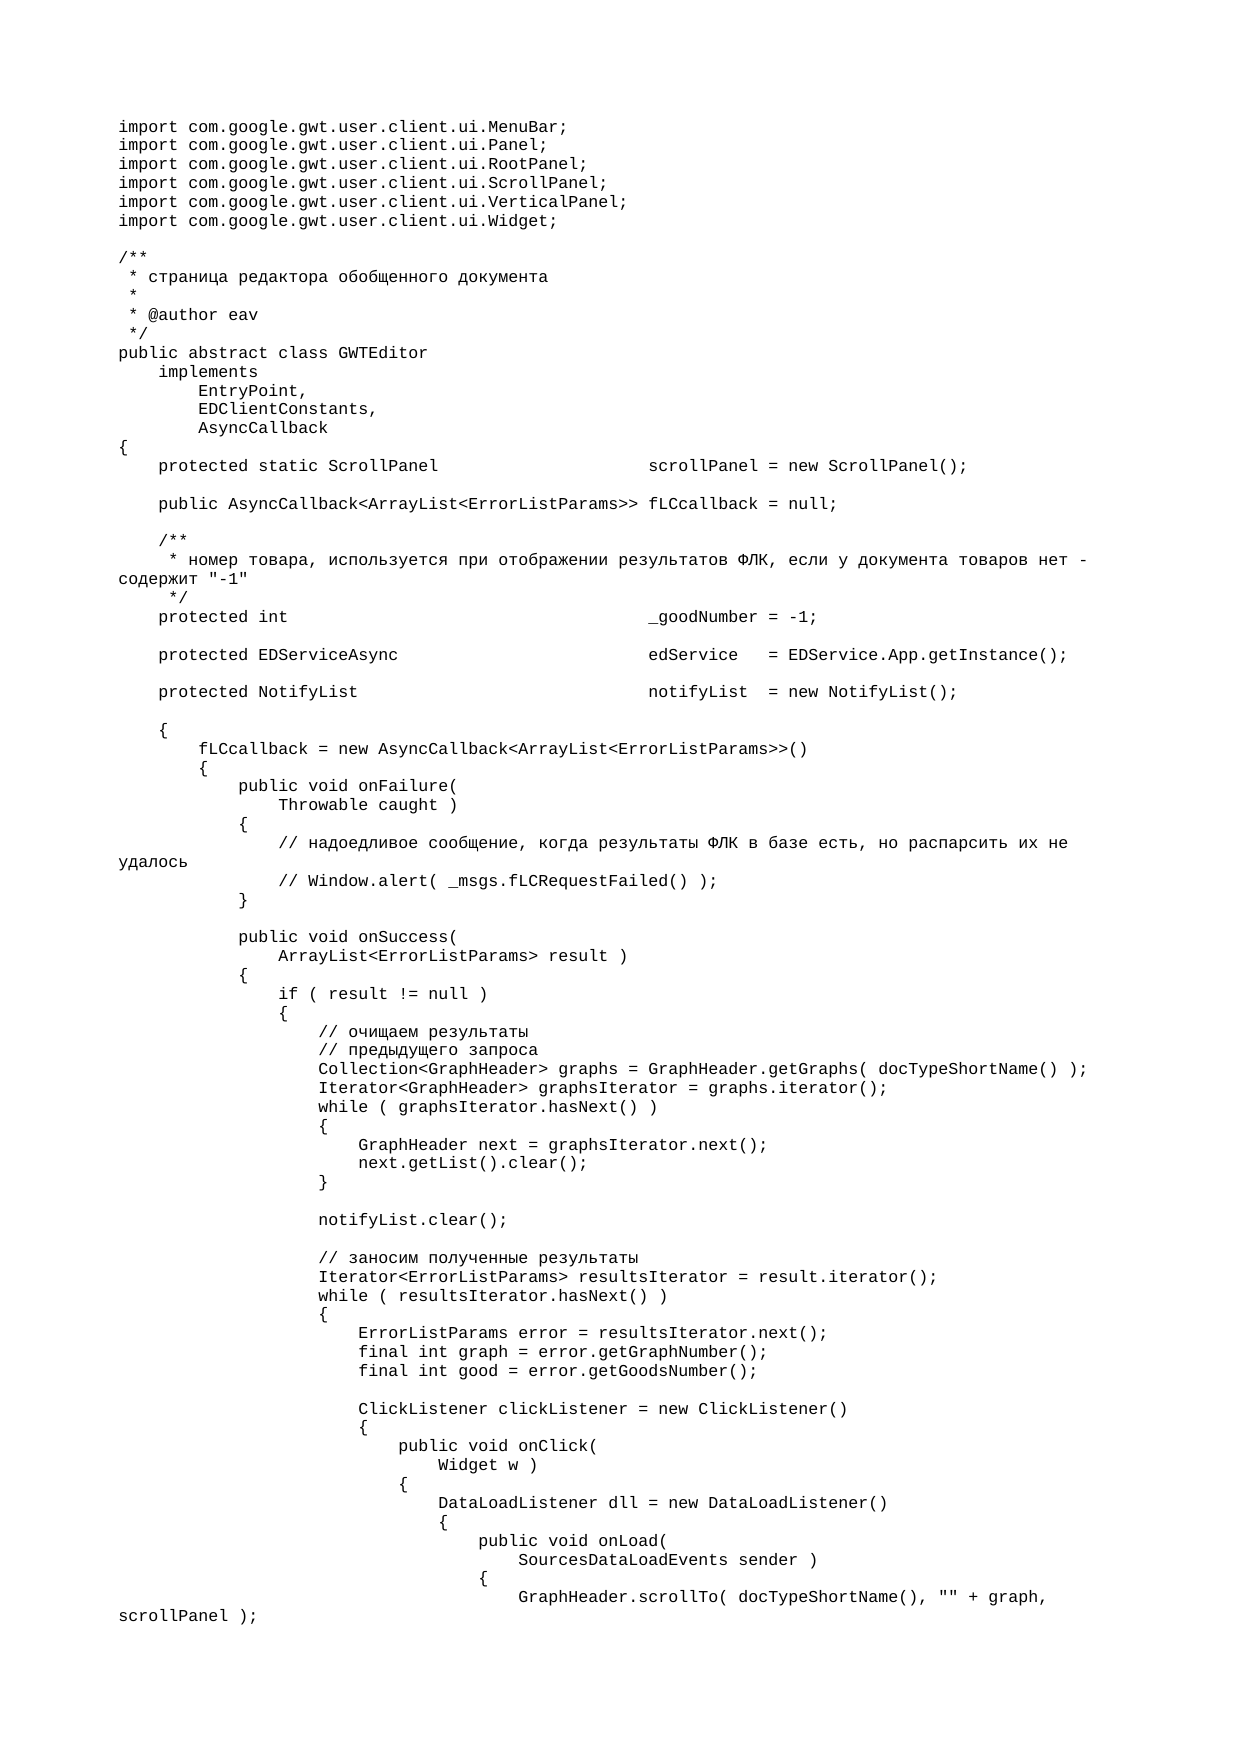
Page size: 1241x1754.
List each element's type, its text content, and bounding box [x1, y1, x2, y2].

text notifyList.clear(); [118, 1212, 1122, 1231]
text Widget w ) [118, 1457, 1122, 1476]
text } [118, 891, 1122, 910]
text { [118, 1570, 1122, 1589]
text */ [118, 589, 1122, 608]
text { [118, 759, 1122, 778]
text Iterator<GraphHeader> graphsIterator = graphs.iterator(); [118, 1080, 1122, 1098]
text { [118, 439, 1122, 457]
text GraphHeader next = graphsIterator.next(); [118, 1136, 1122, 1155]
text DataLoadListener dll = new DataLoadListener() [118, 1494, 1122, 1513]
text { [118, 1004, 1122, 1023]
text { [118, 816, 1122, 834]
text while ( graphsIterator.hasNext() ) [118, 1098, 1122, 1117]
text fLCcallback = new AsyncCallback<ArrayList<ErrorListParams>>() [118, 740, 1122, 759]
text // заносим полученные результаты [118, 1249, 1122, 1268]
text * номер товара, используется при отображении результатов ФЛК, если у документа товаров нет - содержит "-1" [118, 552, 1122, 589]
text Iterator<ErrorListParams> resultsIterator = result.iterator(); [118, 1268, 1122, 1287]
text protected NotifyList notifyList = new NotifyList(); [118, 684, 1122, 703]
text implements [118, 363, 1122, 382]
text { [118, 1306, 1122, 1325]
text import com.google.gwt.user.client.ui.MenuBar; [118, 118, 1122, 137]
text public abstract class GWTEditor [118, 344, 1122, 363]
text { [118, 1476, 1122, 1494]
text EntryPoint, [118, 382, 1122, 401]
text /** [118, 250, 1122, 269]
text final int good = error.getGoodsNumber(); [118, 1362, 1122, 1381]
text if ( result != null ) [118, 985, 1122, 1004]
text * [118, 288, 1122, 307]
text // очищаем результаты [118, 1023, 1122, 1042]
text ErrorListParams error = resultsIterator.next(); [118, 1325, 1122, 1344]
text AsyncCallback [118, 420, 1122, 439]
text public void onClick( [118, 1438, 1122, 1457]
text protected EDServiceAsync edService = EDService.App.getInstance(); [118, 646, 1122, 665]
text { [118, 1117, 1122, 1136]
text public void onSuccess( [118, 929, 1122, 948]
text GraphHeader.scrollTo( docTypeShortName(), "" + graph, scrollPanel ); [118, 1589, 1122, 1626]
text ArrayList<ErrorListParams> result ) [118, 948, 1122, 967]
text // предыдущего запроса [118, 1042, 1122, 1061]
text public void onFailure( [118, 778, 1122, 797]
text import com.google.gwt.user.client.ui.VerticalPanel; [118, 193, 1122, 212]
text SourcesDataLoadEvents sender ) [118, 1551, 1122, 1570]
text public AsyncCallback<ArrayList<ErrorListParams>> fLCcallback = null; [118, 495, 1122, 514]
text next.getList().clear(); [118, 1155, 1122, 1174]
text protected int _goodNumber = -1; [118, 608, 1122, 627]
text */ [118, 326, 1122, 344]
text public void onLoad( [118, 1532, 1122, 1551]
text } [118, 1174, 1122, 1193]
text { [118, 967, 1122, 985]
text final int graph = error.getGraphNumber(); [118, 1344, 1122, 1362]
text import com.google.gwt.user.client.ui.RootPanel; [118, 156, 1122, 175]
text // Window.alert( _msgs.fLCRequestFailed() ); [118, 872, 1122, 891]
text * @author eav [118, 307, 1122, 326]
text /** [118, 533, 1122, 552]
text // надоедливое сообщение, когда результаты ФЛК в базе есть, но распарсить их не удалось [118, 834, 1122, 872]
text EDClientConstants, [118, 401, 1122, 420]
text { [118, 1419, 1122, 1438]
text { [118, 1513, 1122, 1532]
text ClickListener clickListener = new ClickListener() [118, 1400, 1122, 1419]
text while ( resultsIterator.hasNext() ) [118, 1287, 1122, 1306]
text import com.google.gwt.user.client.ui.ScrollPanel; [118, 175, 1122, 193]
text * страница редактора обобщенного документа [118, 269, 1122, 288]
text Throwable caught ) [118, 797, 1122, 816]
text Collection<GraphHeader> graphs = GraphHeader.getGraphs( docTypeShortName() ); [118, 1061, 1122, 1080]
text protected static ScrollPanel scrollPanel = new ScrollPanel(); [118, 457, 1122, 476]
text { [118, 721, 1122, 740]
text import com.google.gwt.user.client.ui.Panel; [118, 137, 1122, 156]
text import com.google.gwt.user.client.ui.Widget; [118, 212, 1122, 231]
